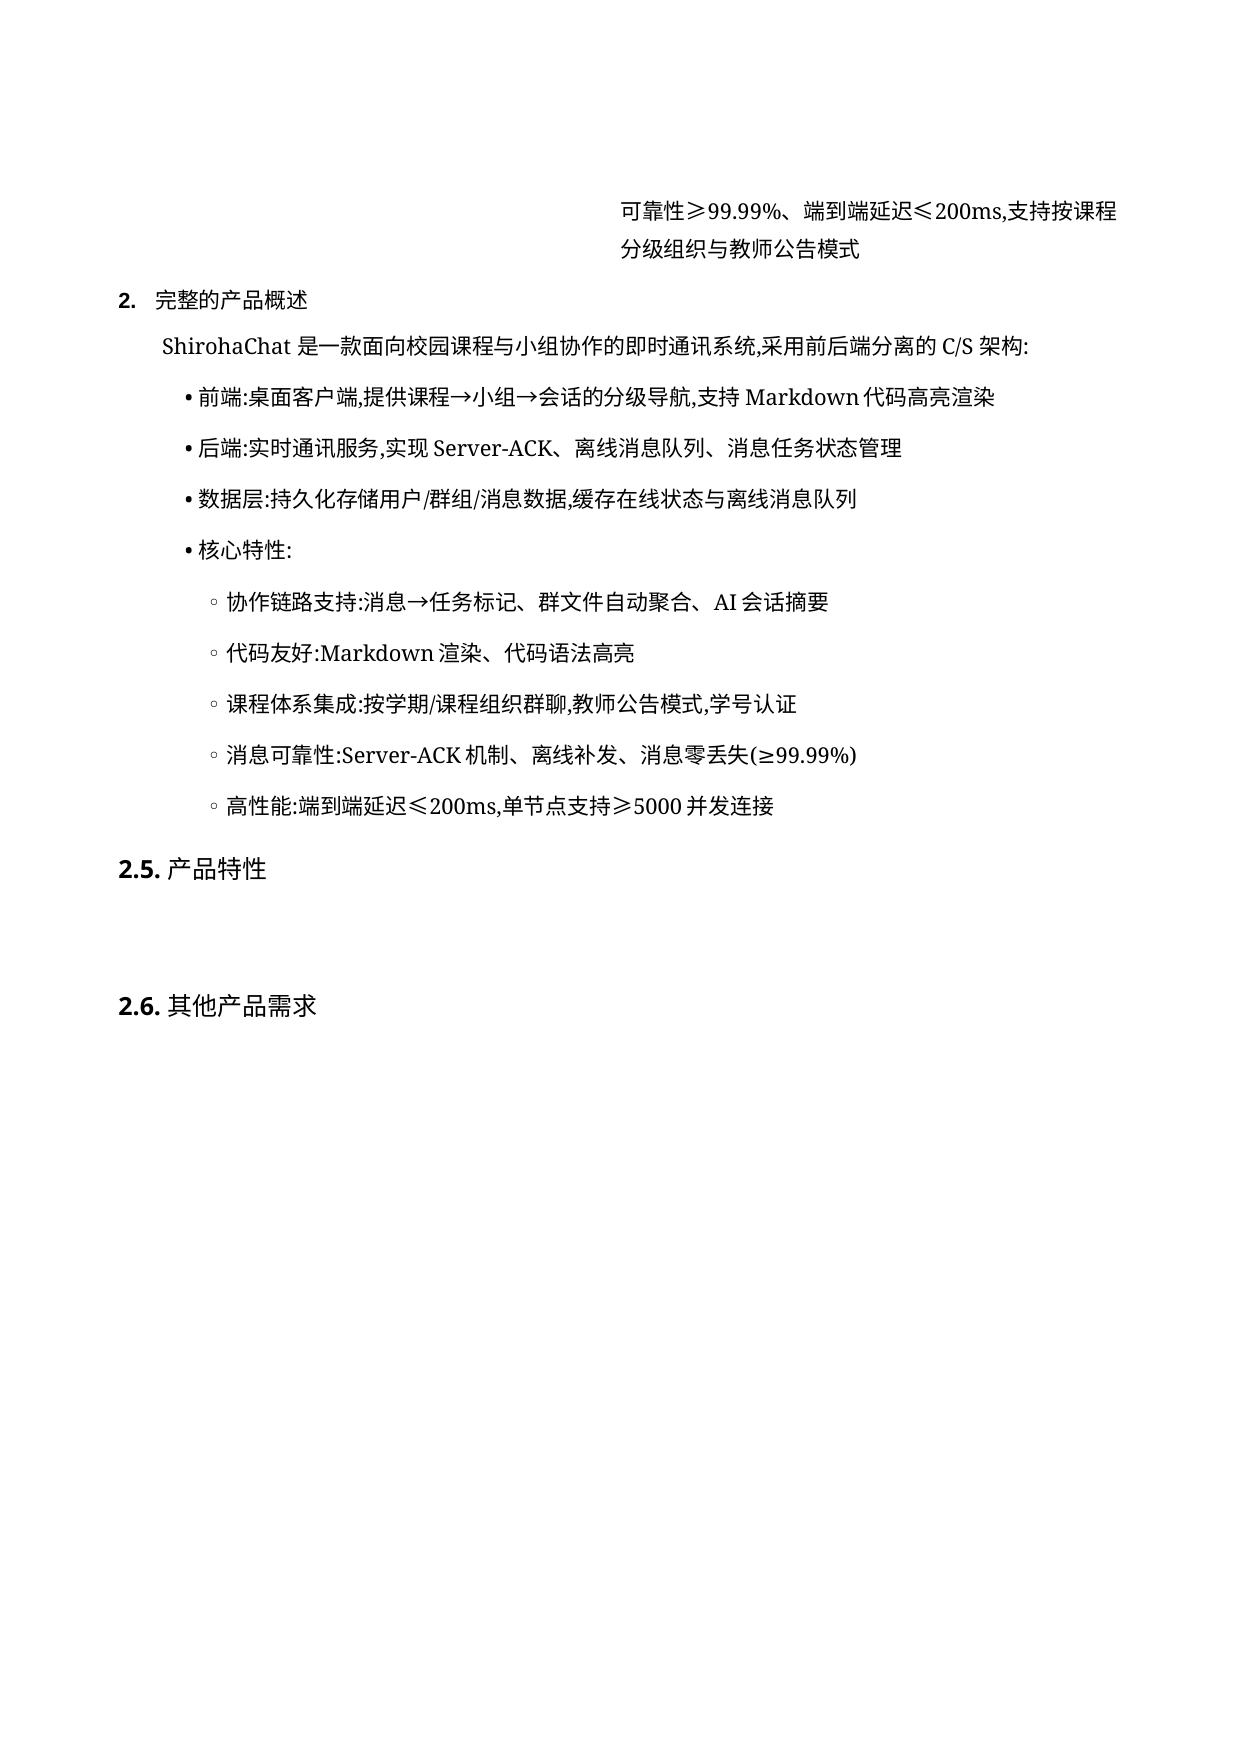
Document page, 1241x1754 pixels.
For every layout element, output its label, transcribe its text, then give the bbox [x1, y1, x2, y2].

text ◦ 高性能:端到端延迟≤200ms,单节点支持≥5000并发连接 [118, 789, 1122, 820]
text • 前端:桌面客户端,提供课程→小组→会话的分级导航,支持Markdown代码高亮渲染 [118, 380, 1122, 412]
text ◦ 课程体系集成:按学期/课程组织群聊,教师公告模式,学号认证 [118, 687, 1122, 718]
subtitle 其他产品需求 [118, 987, 1122, 1023]
text • 后端:实时通讯服务,实现Server-ACK、离线消息队列、消息任务状态管理 [118, 431, 1122, 463]
text ◦ 协作链路支持:消息→任务标记、群文件自动聚合、AI会话摘要 [118, 584, 1122, 616]
text ◦ 代码友好:Markdown渲染、代码语法高亮 [118, 636, 1122, 667]
subtitle 产品特性 [118, 849, 1122, 886]
text • 数据层:持久化存储用户/群组/消息数据,缓存在线状态与离线消息队列 [118, 482, 1122, 514]
subtitle 完整的产品概述 [118, 282, 1122, 316]
table_cell 可靠性≥99.99%、端到端延迟≤200ms,支持按课程分级组织与教师公告模式 [620, 188, 1122, 270]
text ShirohaChat 是一款面向校园课程与小组协作的即时通讯系统,采用前后端分离的 C/S 架构: [118, 329, 1122, 361]
text • 核心特性: [118, 533, 1122, 565]
table_cell [118, 188, 620, 270]
text ◦ 消息可靠性:Server-ACK机制、离线补发、消息零丢失(≥99.99%) [118, 738, 1122, 769]
